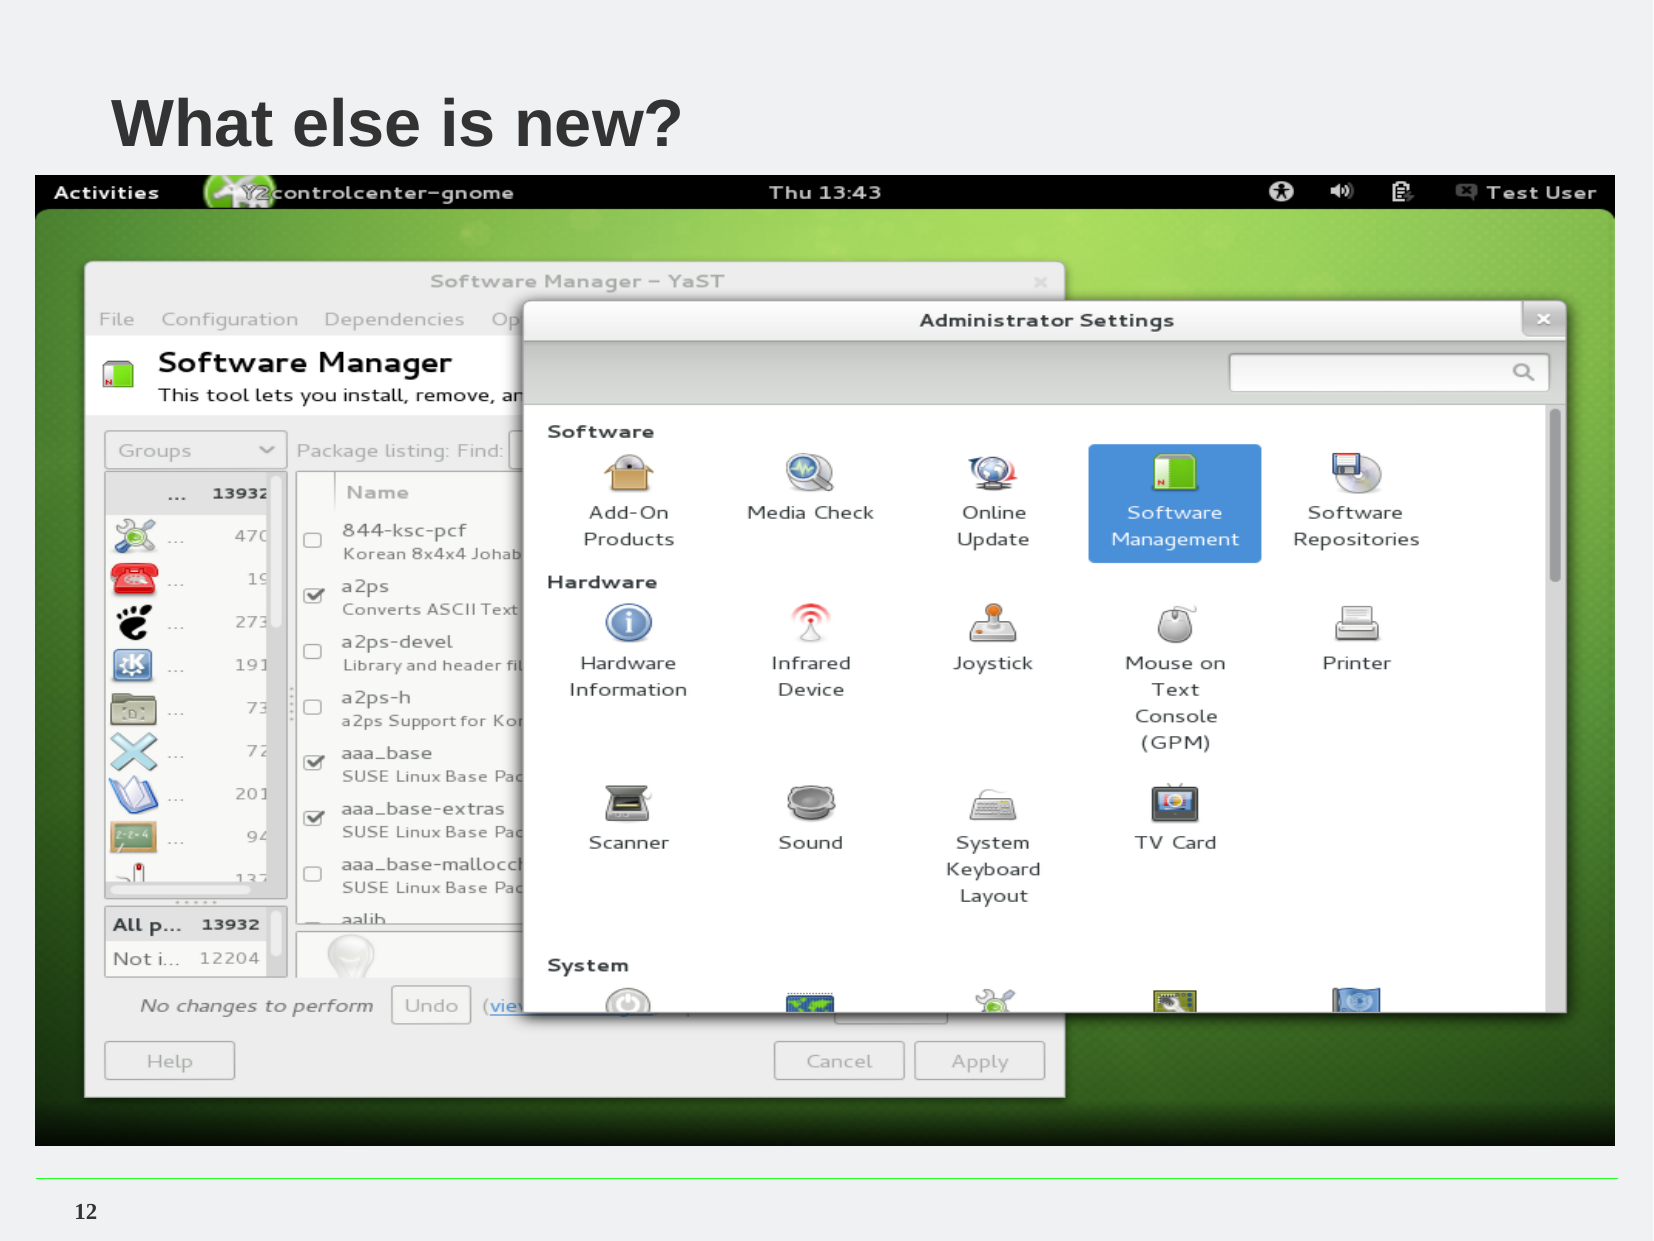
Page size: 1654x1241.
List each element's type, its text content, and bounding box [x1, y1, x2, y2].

title What else is new? [111, 49, 1571, 175]
picture [0, 0, 1654, 1241]
